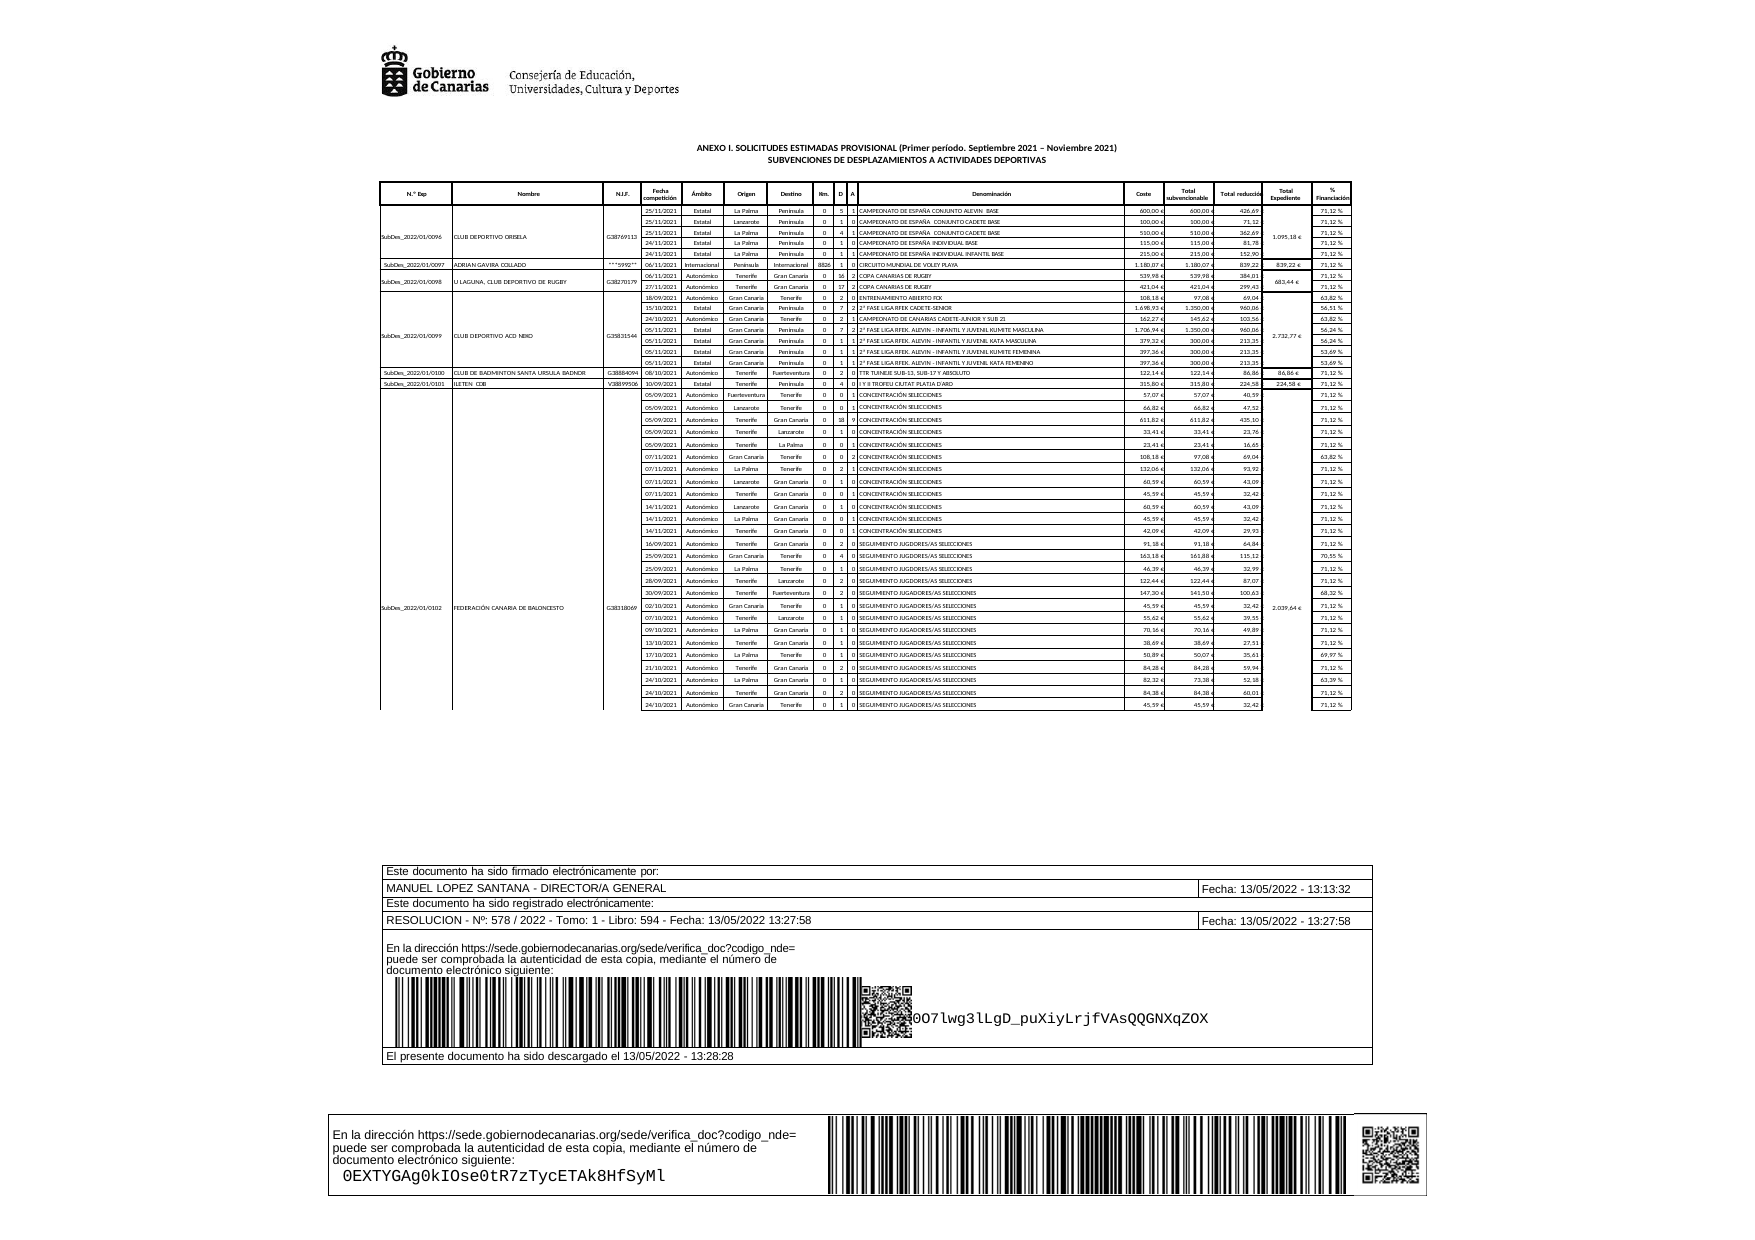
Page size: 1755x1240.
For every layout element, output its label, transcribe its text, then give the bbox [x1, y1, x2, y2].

table_cell Autonómico [682, 500, 723, 511]
table_cell G38769113 [604, 206, 641, 258]
table_cell 71,12 % [1313, 500, 1351, 511]
table_cell 24/11/2021 [642, 238, 681, 247]
table_cell 0 [814, 513, 833, 524]
table_cell 510,00 € [1165, 227, 1213, 237]
table_cell 0 [848, 636, 857, 648]
table_cell 1 [834, 259, 847, 269]
table_cell 1 [848, 513, 857, 524]
table_cell Este documento ha sido registrado electrónicamente: [383, 898, 1372, 911]
table_cell 397,36 € [1125, 346, 1164, 356]
table_cell CAMPEONATO DE ESPAÑA CONJUNTO ALEVIN BASE [858, 206, 1124, 215]
table_cell 421,04 € [1125, 281, 1164, 291]
table_cell 2.732,77 € [1263, 293, 1311, 367]
table_cell La Palma [724, 463, 767, 474]
table_cell 115,00 € [1165, 238, 1213, 247]
table_cell 0 [814, 335, 833, 345]
table_cell 64,84 € [1214, 537, 1261, 548]
table_cell CAMPEONATO DE ESPAÑA CONJUNTO CADETE BASE [858, 227, 1124, 237]
table_cell Autonómico [682, 686, 723, 697]
table_cell 0 [848, 574, 857, 586]
table_cell 71,12 % [1313, 401, 1351, 412]
table_cell 1 [834, 335, 847, 345]
table_cell SEGUIMIENTO JUGADORES/AS SELECCIONES [858, 587, 1124, 598]
table_cell 73,38 € [1165, 674, 1213, 685]
table_cell Península [768, 303, 813, 312]
table_cell 539,98 € [1125, 270, 1164, 280]
table_cell Autonómico [682, 562, 723, 573]
table_cell Autonómico [682, 513, 723, 524]
table_cell Tenerife [724, 537, 767, 548]
table_cell 45,59 € [1125, 599, 1164, 611]
table_cell 60,59 € [1165, 500, 1213, 511]
table_cell TTR TUINEJE SUB-13, SUB-17 Y ABSOLUTO [858, 368, 1124, 377]
table_cell CLUB DEPORTIVO ORISELA [453, 206, 603, 258]
table_cell Tenerife [724, 661, 767, 672]
table_cell Autonómico [682, 574, 723, 586]
table_cell 32,99 € [1214, 562, 1261, 573]
table_cell Fuerteventura [768, 368, 813, 377]
table_cell Lanzarote [724, 475, 767, 487]
table_cell Lanzarote [724, 401, 767, 412]
table_cell 16,65 € [1214, 438, 1261, 449]
table_cell Autonómico [682, 292, 723, 302]
table_cell 71,12 % [1313, 686, 1351, 697]
table_cell MANUEL LOPEZ SANTANA - DIRECTOR/A GENERAL [383, 880, 1198, 897]
table_cell 0 [848, 238, 857, 247]
table_cell 45,59 € [1165, 513, 1213, 524]
table_cell SEGUIMIENTO JUGADORES/AS SELECCIONES [858, 624, 1124, 635]
table_cell La Palma [724, 227, 767, 237]
table_cell 27,51 € [1214, 636, 1261, 648]
table_cell 1.180,07 € [1125, 259, 1164, 269]
table_cell 69,04 € [1214, 450, 1261, 462]
table_cell G38270179 [604, 270, 641, 291]
table_cell Península [768, 324, 813, 334]
table_cell Tenerife [724, 413, 767, 424]
table_cell 63,39 % [1313, 674, 1351, 685]
table_cell Autonómico [682, 488, 723, 499]
table_cell 18/09/2021 [642, 292, 681, 302]
table_cell SEGUIMIENTO JUGADORES/AS SELECCIONES [858, 661, 1124, 672]
table_cell 2 [834, 368, 847, 377]
table_cell 600,00 € [1125, 206, 1164, 215]
table_cell Lanzarote [768, 426, 813, 437]
table_cell Gran Canaria [724, 550, 767, 561]
table_cell Península [768, 335, 813, 345]
table_cell Autonómico [682, 438, 723, 449]
table_cell 33,41 € [1125, 426, 1164, 437]
table_cell 56,24 % [1313, 335, 1351, 345]
table_cell 0 [814, 488, 833, 499]
table_cell 0 [848, 368, 857, 377]
table_cell 05/09/2021 [642, 426, 681, 437]
table_cell Autonómico [682, 401, 723, 412]
table_cell 299,43 € [1214, 281, 1261, 291]
table_cell 71,12 % [1313, 368, 1351, 377]
table_cell 46,39 € [1125, 562, 1164, 573]
table_cell 2 [848, 450, 857, 462]
table_cell CONCENTRACIÓN SELECCIONES [858, 500, 1124, 511]
table_cell COPA CANARIAS DE RUGBY [858, 270, 1124, 280]
table_cell Autonómico [682, 649, 723, 660]
table_cell 08/10/2021 [642, 368, 681, 377]
table_cell 71,12 % [1313, 389, 1351, 400]
table_cell 384,01 € [1214, 270, 1261, 280]
table_cell 103,56 € [1214, 314, 1261, 323]
table_cell G38884094 [604, 368, 641, 377]
table_cell 45,59 € [1165, 599, 1213, 611]
table_cell 84,38 € [1125, 686, 1164, 697]
table_cell 59,94 € [1214, 661, 1261, 672]
table_cell 42,09 € [1125, 525, 1164, 536]
table_cell Gran Canaria [768, 513, 813, 524]
table_cell 0 [814, 379, 833, 388]
table_cell 0 [834, 488, 847, 499]
table_cell Tenerife [768, 649, 813, 660]
table_cell 0 [814, 314, 833, 323]
table_cell 1.350,00 € [1165, 303, 1213, 312]
table_cell ILETEN CDB [453, 379, 603, 388]
table_cell 60,59 € [1165, 475, 1213, 487]
table_cell Estatal [682, 249, 723, 258]
table_cell 42,09 € [1165, 525, 1213, 536]
table_cell 87,07 € [1214, 574, 1261, 586]
table_cell 71,12 € [1214, 216, 1261, 226]
table_cell 27/11/2021 [642, 281, 681, 291]
table_cell Fuerteventura [768, 587, 813, 598]
table_cell Tenerife [768, 463, 813, 474]
table_cell 71,12 % [1313, 475, 1351, 487]
table_cell CONCENTRACIÓN SELECCIONES [858, 475, 1124, 487]
table_cell Península [768, 357, 813, 367]
table_cell 82,32 € [1125, 674, 1164, 685]
table_cell 0 [814, 368, 833, 377]
table_cell Tenerife [768, 450, 813, 462]
table_cell 539,98 € [1165, 270, 1213, 280]
table_cell CONCENTRACIÓN SELECCIONES [858, 463, 1124, 474]
table_cell Estatal [682, 216, 723, 226]
table_cell 2 [848, 324, 857, 334]
table_cell 70,16 € [1125, 624, 1164, 635]
table_cell 0 [848, 475, 857, 487]
table_cell 71,12 % [1313, 537, 1351, 548]
table_cell SEGUIMIENTO JUGADORES/AS SELECCIONES [858, 636, 1124, 648]
table_cell 300,00 € [1165, 335, 1213, 345]
table_cell 18 [834, 413, 847, 424]
table_cell 71,12 % [1313, 488, 1351, 499]
table_cell 71,12 % [1313, 574, 1351, 586]
table_cell 1 [848, 227, 857, 237]
table_cell Península [768, 206, 813, 215]
table_cell 17 [834, 281, 847, 291]
table_cell 147,30 € [1125, 587, 1164, 598]
table_cell 60,01 € [1214, 686, 1261, 697]
table_cell G38318069 [604, 389, 641, 710]
table_cell V38899506 [604, 379, 641, 388]
table_cell 0 [814, 206, 833, 215]
table_cell ADRIAN GAVIRA COLLADO [453, 259, 603, 269]
table_cell 05/11/2021 [642, 335, 681, 345]
table_cell 0 [814, 550, 833, 561]
table_cell Gran Canaria [768, 413, 813, 424]
table_cell 2ª FASE LIGA RFEK. ALEVIN - INFANTIL Y JUVENIL KUMITE MASCULINA [858, 324, 1124, 334]
table_cell 71,12 % [1313, 206, 1351, 215]
table_cell Fuerteventura [724, 389, 767, 400]
table_cell 86,86 € [1263, 369, 1311, 377]
table_cell CAMPEONATO DE ESPAÑA INDIVIDUAL INFANTIL BASE [858, 249, 1124, 258]
table_header Denominación [859, 183, 1123, 204]
table_cell 0 [834, 525, 847, 536]
table_cell 1.350,00 € [1165, 324, 1213, 334]
table_cell 1 [848, 249, 857, 258]
table_cell 05/11/2021 [642, 324, 681, 334]
table_cell 213,35 € [1214, 346, 1261, 356]
table_cell 960,06 € [1214, 324, 1261, 334]
table_cell COPA CANARIAS DE RUGBY [858, 281, 1124, 291]
table_cell 39,55 € [1214, 612, 1261, 623]
table_cell Tenerife [768, 599, 813, 611]
table_cell 05/11/2021 [642, 346, 681, 356]
table_cell 66,82 € [1165, 401, 1213, 412]
table_cell Autonómico [682, 661, 723, 672]
table_cell 45,59 € [1165, 488, 1213, 499]
table_cell 0 [848, 674, 857, 685]
table_cell Gran Canaria [768, 537, 813, 548]
table_cell 52,18 € [1214, 674, 1261, 685]
table_cell 1 [848, 463, 857, 474]
table_cell 108,18 € [1125, 450, 1164, 462]
table_cell La Palma [724, 249, 767, 258]
table_cell 1 [848, 335, 857, 345]
table_cell La Palma [724, 238, 767, 247]
table_cell 25/09/2021 [642, 562, 681, 573]
table_cell 122,14 € [1125, 368, 1164, 377]
table_cell Estatal [682, 346, 723, 356]
table_cell Gran Canaria [768, 270, 813, 280]
table_cell 2ª FASE LIGA RFEK. ALEVIN - INFANTIL Y JUVENIL KUMITE FEMENINA [858, 346, 1124, 356]
table_cell SEGUIMIENTO JUGADORES/AS SELECCIONES [858, 686, 1124, 697]
table_cell 0 [814, 463, 833, 474]
table_cell 7 [834, 303, 847, 312]
table_cell 0 [834, 389, 847, 400]
table_cell Gran Canaria [724, 346, 767, 356]
table_cell 839,22 € [1263, 260, 1311, 269]
table_cell 100,00 € [1165, 216, 1213, 226]
table_cell 57,07 € [1165, 389, 1213, 400]
table_cell Gran Canaria [768, 500, 813, 511]
table_cell 215,00 € [1125, 249, 1164, 258]
table_cell Estatal [682, 357, 723, 367]
table_cell Gran Canaria [768, 281, 813, 291]
table_cell 315,80 € [1165, 379, 1213, 388]
table_cell SEGUIMIENTO JUGDORES/AS SELECCIONES [858, 574, 1124, 586]
table_cell 71,12 % [1313, 270, 1351, 280]
table_cell 0 [848, 216, 857, 226]
table_cell 05/09/2021 [642, 413, 681, 424]
table_cell 21/10/2021 [642, 661, 681, 672]
table_cell 5 [834, 206, 847, 215]
table_cell 1 [834, 599, 847, 611]
table_cell 06/11/2021 [642, 270, 681, 280]
table_cell SubDes_2022/01/0097 [381, 259, 452, 269]
table_cell Gran Canaria [768, 624, 813, 635]
table_cell 50,89 € [1125, 649, 1164, 660]
table_cell Internacional [768, 259, 813, 269]
table_cell Autonómico [682, 368, 723, 377]
table_cell 71,12 % [1313, 216, 1351, 226]
table_cell 17/10/2021 [642, 649, 681, 660]
table_cell U LAGUNA, CLUB DEPORTIVO DE RUGBY [453, 270, 603, 291]
table_cell Tenerife [724, 686, 767, 697]
table_cell 0 [848, 624, 857, 635]
table_cell 132,06 € [1125, 463, 1164, 474]
table_cell 2 [834, 463, 847, 474]
table_cell 100,00 € [1125, 216, 1164, 226]
table_cell 0 [814, 216, 833, 226]
table_cell 0 [848, 587, 857, 598]
table_cell 421,04 € [1165, 281, 1213, 291]
table_cell Gran Canaria [768, 475, 813, 487]
table_cell 1 [848, 438, 857, 449]
table_header D [835, 183, 846, 204]
table_cell Tenerife [724, 379, 767, 388]
table_cell 0 [834, 513, 847, 524]
table_cell SEGUIMIENTO JUGADORES/AS SELECCIONES [858, 674, 1124, 685]
table_cell 70,55 % [1313, 550, 1351, 561]
table_cell 115,00 € [1125, 238, 1164, 247]
table_cell 24/11/2021 [642, 249, 681, 258]
table_cell 4 [834, 550, 847, 561]
table_cell 46,39 € [1165, 562, 1213, 573]
table_cell 132,06 € [1165, 463, 1213, 474]
table_header Total reducción [1215, 183, 1261, 204]
table_cell 91,18 € [1165, 537, 1213, 548]
table_cell 161,88 € [1165, 550, 1213, 561]
table_cell 2 [834, 574, 847, 586]
table_cell 71,12 % [1313, 624, 1351, 635]
table_cell Tenerife [724, 612, 767, 623]
table_cell Autonómico [682, 674, 723, 685]
table_cell 32,42 € [1214, 488, 1261, 499]
table_cell 2ª FASE LIGA RFEK. ALEVIN - INFANTIL Y JUVENIL KATA FEMENINO [858, 357, 1124, 367]
table_cell 315,80 € [1125, 379, 1164, 388]
table_cell La Palma [724, 649, 767, 660]
table_cell Tenerife [724, 488, 767, 499]
table_cell 163,18 € [1125, 550, 1164, 561]
table_cell Tenerife [724, 438, 767, 449]
table_cell Gran Canaria [724, 450, 767, 462]
table_cell 71,12 % [1313, 426, 1351, 437]
table_cell 1 [848, 206, 857, 215]
table_cell Autonómico [682, 587, 723, 598]
table_cell 14/11/2021 [642, 513, 681, 524]
table_cell 55,62 € [1165, 612, 1213, 623]
table_cell 1 [834, 346, 847, 356]
table_cell Fecha: 13/05/2022 - 13:27:58 [1199, 912, 1372, 928]
table_cell 2 [834, 537, 847, 548]
table_cell 24/10/2021 [642, 686, 681, 697]
table_cell Autonómico [682, 389, 723, 400]
table_cell 2 [834, 686, 847, 697]
table_cell Gran Canaria [724, 303, 767, 312]
table_cell Tenerife [724, 368, 767, 377]
table_cell 71,12 % [1313, 562, 1351, 573]
table_cell 71,12 % [1313, 249, 1351, 258]
table_cell CONCENTRACIÓN SELECCIONES [858, 413, 1124, 424]
table_cell 71,12 % [1313, 438, 1351, 449]
table_cell Gran Canaria [724, 357, 767, 367]
table_header % Financiación [1313, 183, 1350, 204]
table_cell Autonómico [682, 314, 723, 323]
table_cell 07/10/2021 [642, 612, 681, 623]
table_cell 1 [848, 389, 857, 400]
table_cell 71,12 % [1313, 379, 1351, 388]
table_cell 71,12 % [1313, 413, 1351, 424]
table_cell 0 [814, 281, 833, 291]
table_cell 215,00 € [1165, 249, 1213, 258]
table_cell Estatal [682, 238, 723, 247]
table_cell 84,38 € [1165, 686, 1213, 697]
table_cell 0 [814, 303, 833, 312]
table_cell 45,59 € [1165, 698, 1213, 710]
table_cell 0 [814, 562, 833, 573]
table_cell 71,12 % [1313, 281, 1351, 291]
table_cell Tenerife [768, 698, 813, 710]
table_cell 0 [848, 259, 857, 269]
table_cell Tenerife [724, 426, 767, 437]
table_cell 38,69 € [1165, 636, 1213, 648]
table_cell 108,18 € [1125, 292, 1164, 302]
table_cell 43,09 € [1214, 500, 1261, 511]
table_header Total Expediente [1263, 183, 1311, 204]
table_cell 162,27 € [1125, 314, 1164, 323]
table_cell 0 [814, 649, 833, 660]
table_cell 30/09/2021 [642, 587, 681, 598]
table_cell 84,28 € [1125, 661, 1164, 672]
table_cell 397,36 € [1125, 357, 1164, 367]
table_cell 50,07 € [1165, 649, 1213, 660]
table_cell 71,12 % [1313, 599, 1351, 611]
table_cell Península [724, 259, 767, 269]
table_cell 0 [814, 450, 833, 462]
table_cell 2 [834, 314, 847, 323]
table_cell 45,59 € [1125, 698, 1164, 710]
table_cell 13/10/2021 [642, 636, 681, 648]
table_cell 53,69 % [1313, 357, 1351, 367]
table_cell Gran Canaria [724, 314, 767, 323]
table_cell 63,82 % [1313, 314, 1351, 323]
table_cell 213,35 € [1214, 357, 1261, 367]
table_cell 55,62 € [1125, 612, 1164, 623]
table_cell 1 [848, 488, 857, 499]
table_cell 0 [814, 661, 833, 672]
table_cell 81,78 € [1214, 238, 1261, 247]
table_cell Autonómico [682, 550, 723, 561]
table_cell Gran Canaria [724, 324, 767, 334]
table_cell 426,69 € [1214, 206, 1261, 215]
table_cell La Palma [768, 438, 813, 449]
table_cell Estatal [682, 379, 723, 388]
table_cell 1 [834, 562, 847, 573]
table_cell 0 [848, 686, 857, 697]
table_cell CONCENTRACIÓN SELECCIONES [858, 488, 1124, 499]
table_cell 71,12 % [1313, 227, 1351, 237]
table_cell 16 [834, 270, 847, 280]
table_cell 1 [848, 357, 857, 367]
table_cell 45,59 € [1125, 488, 1164, 499]
table_cell 07/11/2021 [642, 488, 681, 499]
table_cell 1 [834, 649, 847, 660]
table_cell 07/11/2021 [642, 450, 681, 462]
table_cell 2 [834, 661, 847, 672]
table_cell Gran Canaria [724, 698, 767, 710]
table_cell 24/10/2021 [642, 314, 681, 323]
table_cell La Palma [724, 513, 767, 524]
table_cell 66,82 € [1125, 401, 1164, 412]
table_cell 23,41 € [1125, 438, 1164, 449]
table_cell Gran Canaria [768, 661, 813, 672]
table_cell 43,09 € [1214, 475, 1261, 487]
table_cell SubDes_2022/01/0101 [381, 379, 452, 388]
table_cell 24/10/2021 [642, 674, 681, 685]
table_cell 47,52 € [1214, 401, 1261, 412]
table_cell 38,69 € [1125, 636, 1164, 648]
table_cell 91,18 € [1125, 537, 1164, 548]
table_cell CAMPEONATO DE ESPAÑA INDIVIDUAL BASE [858, 238, 1124, 247]
table_cell 71,12 % [1313, 636, 1351, 648]
table_cell 122,44 € [1125, 574, 1164, 586]
table_cell 510,00 € [1125, 227, 1164, 237]
table_cell 1 [834, 357, 847, 367]
table_cell 10/09/2021 [642, 379, 681, 388]
table_cell 60,59 € [1125, 475, 1164, 487]
table_cell SEGUIMIENTO JUGADORES/AS SELECCIONES [858, 599, 1124, 611]
table_cell Gran Canaria [768, 674, 813, 685]
table_cell 122,14 € [1165, 368, 1213, 377]
text ANEXO I. SOLICITUDES ESTIMADAS PROVISIONAL (Primer período. Septiembre 2021 – Noviembre 2021) SUBVENCIONES DE DESPLAZAMIENTOS A ACTIVIDADES DEPORTIVAS [697, 142, 1154, 165]
table_cell 0 [814, 346, 833, 356]
table_cell Península [768, 346, 813, 356]
table_cell 0 [848, 599, 857, 611]
table_cell 600,00 € [1165, 206, 1213, 215]
table_cell 435,10 € [1214, 413, 1261, 424]
table_cell SubDes_2022/01/0096 [381, 206, 452, 258]
table_cell 05/09/2021 [642, 438, 681, 449]
table_cell Tenerife [724, 525, 767, 536]
table_header N.º Exp [381, 183, 451, 204]
table_cell La Palma [724, 206, 767, 215]
table_cell 53,69 % [1313, 346, 1351, 356]
table_cell 8826 [814, 259, 833, 269]
table_cell 2 [848, 281, 857, 291]
table_cell Internacional [682, 259, 723, 269]
table_cell 71,12 % [1313, 513, 1351, 524]
table_cell 1 [848, 314, 857, 323]
table_cell Tenerife [768, 562, 813, 573]
table_cell SubDes_2022/01/0099 [381, 292, 452, 367]
table_cell Tenerife [768, 314, 813, 323]
table_cell CONCENTRACIÓN SELECCIONES [858, 438, 1124, 449]
table_cell 0 [814, 357, 833, 367]
table_cell 32,42 € [1214, 513, 1261, 524]
table_cell 0 [848, 537, 857, 548]
table_cell 4 [834, 379, 847, 388]
table_cell La Palma [724, 674, 767, 685]
table_cell Península [768, 238, 813, 247]
table_cell 71,12 % [1313, 612, 1351, 623]
table_cell Lanzarote [724, 500, 767, 511]
table_cell 60,59 € [1125, 500, 1164, 511]
table_cell I Y II TROFEU CIUTAT PLATJA D´ARO [858, 379, 1124, 388]
table_cell 35,61 € [1214, 649, 1261, 660]
table_cell Tenerife [724, 270, 767, 280]
table_cell La Palma [724, 624, 767, 635]
table_cell 379,32 € [1125, 335, 1164, 345]
table_cell Tenerife [724, 574, 767, 586]
table_cell Autonómico [682, 270, 723, 280]
table_cell 0 [814, 500, 833, 511]
table_cell Gran Canaria [768, 525, 813, 536]
table_cell 145,62 € [1165, 314, 1213, 323]
table_cell Lanzarote [768, 574, 813, 586]
table_header Total subvencionable [1165, 183, 1213, 204]
table_cell Tenerife [724, 587, 767, 598]
table_cell CONCENTRACIÓN SELECCIONES [858, 513, 1124, 524]
table_cell 0 [814, 624, 833, 635]
table_cell 0 [814, 438, 833, 449]
table_cell CONCENTRACIÓN SELECCIONES [858, 389, 1124, 400]
table_cell 1 [834, 238, 847, 247]
table_cell 0 [848, 661, 857, 672]
table_cell 9 [848, 413, 857, 424]
table_cell 40,59 € [1214, 389, 1261, 400]
table_cell 1 [834, 475, 847, 487]
table_cell 0 [834, 401, 847, 412]
table_cell 0 [814, 698, 833, 710]
table_cell 0 [848, 426, 857, 437]
table_cell 0 [814, 525, 833, 536]
table_cell SubDes_2022/01/0098 [381, 270, 452, 291]
table_cell SEGUIMIENTO JUGADORES/AS SELECCIONES [858, 612, 1124, 623]
table_cell ENTRENAMIENTO ABIERTO FCK [858, 292, 1124, 302]
table_cell 1 [834, 426, 847, 437]
table_cell Gran Canaria [768, 488, 813, 499]
table_cell 0 [848, 562, 857, 573]
table_cell 71,12 % [1313, 525, 1351, 536]
table_cell Tenerife [724, 281, 767, 291]
table_cell 141,50 € [1165, 587, 1213, 598]
table_cell 0 [814, 324, 833, 334]
table_cell 362,69 € [1214, 227, 1261, 237]
table_cell 2ª FASE LIGA RFEK. ALEVIN - INFANTIL Y JUVENIL KATA MASCULINA [858, 335, 1124, 345]
table_cell RESOLUCION - Nº: 578 / 2022 - Tomo: 1 - Libro: 594 - Fecha: 13/05/2022 13:27:58 [383, 912, 1198, 928]
table_header A [848, 183, 857, 204]
table_cell 14/11/2021 [642, 500, 681, 511]
table_header Coste [1125, 183, 1163, 204]
table_cell 1.698,93 € [1125, 303, 1164, 312]
table_cell 0 [848, 698, 857, 710]
table_cell Autonómico [682, 475, 723, 487]
table_cell Península [768, 216, 813, 226]
table_cell 05/09/2021 [642, 401, 681, 412]
table_cell 0 [814, 413, 833, 424]
table_cell Gran Canaria [724, 335, 767, 345]
table_cell 0 [848, 612, 857, 623]
table_cell 0 [814, 599, 833, 611]
table_cell Autonómico [682, 281, 723, 291]
table_cell 1 [834, 636, 847, 648]
table_header Este documento ha sido firmado electrónicamente por: [383, 866, 1372, 879]
table_cell 05/09/2021 [642, 389, 681, 400]
table_cell 05/11/2021 [642, 357, 681, 367]
table_cell Estatal [682, 206, 723, 215]
table_cell 2 [848, 303, 857, 312]
table_cell 0 [848, 379, 857, 388]
table_cell 0 [834, 438, 847, 449]
table_cell 152,90 € [1214, 249, 1261, 258]
table_cell Estatal [682, 227, 723, 237]
table_cell Autonómico [682, 599, 723, 611]
table_cell 0 [814, 686, 833, 697]
table_cell 24/10/2021 [642, 698, 681, 710]
table_cell 0 [814, 249, 833, 258]
table_cell 69,04 € [1214, 292, 1261, 302]
table_cell 611,82 € [1165, 413, 1213, 424]
table_cell 23,41 € [1165, 438, 1213, 449]
table_cell SEGUIMIENTO JUGADORES/AS SELECCIONES [858, 698, 1124, 710]
table_cell 07/11/2021 [642, 463, 681, 474]
table_cell 71,12 % [1313, 661, 1351, 672]
table_cell 0 [814, 537, 833, 548]
table_cell CAMPEONATO DE ESPAÑA CONJUNTO CADETE BASE [858, 216, 1124, 226]
table_cell Autonómico [682, 624, 723, 635]
table_cell 0 [814, 292, 833, 302]
table_cell 06/11/2021 [642, 259, 681, 269]
table_cell 2 [834, 292, 847, 302]
table_cell 0 [814, 270, 833, 280]
table_cell Autonómico [682, 636, 723, 648]
table_cell 45,59 € [1125, 513, 1164, 524]
table_cell SEGUIMIENTO JUGDORES/AS SELECCIONES [858, 562, 1124, 573]
table_cell 14/11/2021 [642, 525, 681, 536]
table_cell FEDERACIÓN CANARIA DE BALONCESTO [453, 389, 603, 710]
table_cell 25/11/2021 [642, 206, 681, 215]
table_cell 63,82 % [1313, 450, 1351, 462]
table_cell 84,28 € [1165, 661, 1213, 672]
table_cell 224,58 € [1214, 379, 1261, 388]
table_cell 1 [834, 624, 847, 635]
table_cell 1 [834, 500, 847, 511]
table_cell 25/11/2021 [642, 227, 681, 237]
table_cell 09/10/2021 [642, 624, 681, 635]
table_cell Gran Canaria [724, 292, 767, 302]
table_cell Estatal [682, 303, 723, 312]
table_cell 0 [814, 227, 833, 237]
table_cell 32,42 € [1214, 599, 1261, 611]
table_cell 68,32 % [1313, 587, 1351, 598]
table_cell SEGUIMIENTO JUGADORES/AS SELECCIONES [858, 649, 1124, 660]
table_cell CAMPEONATO DE CANARIAS CADETE-JUNIOR Y SUB 21 [858, 314, 1124, 323]
table_cell 49,89 € [1214, 624, 1261, 635]
table_cell 2.039,64 € [1263, 390, 1311, 710]
table_cell En la dirección https://sede.gobiernodecanarias.org/sede/verifica_doc?codigo_nde= puede ser comprobada la autenticidad de esta copia, mediante el número de documento electrónico siguiente: 0O7lwg3lLgD_puXiyLrjfVAsQQGNXqZOX [383, 930, 1372, 1047]
table_cell 0 [814, 674, 833, 685]
table_cell 0 [848, 649, 857, 660]
table_cell 0 [814, 636, 833, 648]
table_cell Lanzarote [724, 216, 767, 226]
table_cell Gran Canaria [768, 636, 813, 648]
table_header Fecha competición [642, 183, 681, 204]
table_cell 1 [848, 401, 857, 412]
table_cell Gran Canaria [724, 599, 767, 611]
table_cell 07/11/2021 [642, 475, 681, 487]
table_cell Tenerife [724, 636, 767, 648]
table_cell 71,12 % [1313, 238, 1351, 247]
table_cell 32,42 € [1214, 698, 1261, 710]
table_cell Península [768, 379, 813, 388]
table_cell 1 [834, 216, 847, 226]
table_cell Autonómico [682, 463, 723, 474]
table_cell CONCENTRACIÓN SELECCIONES [858, 525, 1124, 536]
table_cell Tenerife [768, 401, 813, 412]
table_cell 683,44 € [1263, 271, 1311, 291]
table_cell Autonómico [682, 612, 723, 623]
table_cell 1.095,18 € [1263, 206, 1311, 258]
table_cell 71,12 % [1313, 259, 1351, 269]
table_cell CONCENTRACIÓN SELECCIONES [858, 426, 1124, 437]
table_cell Tenerife [768, 292, 813, 302]
table_cell CIRCUITO MUNDIAL DE VOLEY PLAYA [858, 259, 1124, 269]
table_cell 0 [834, 450, 847, 462]
table_cell 57,07 € [1125, 389, 1164, 400]
table_cell 63,82 % [1313, 292, 1351, 302]
table_cell 29,93 € [1214, 525, 1261, 536]
table_cell 25/11/2021 [642, 216, 681, 226]
table_cell 0 [814, 574, 833, 586]
table_cell 300,00 € [1165, 346, 1213, 356]
table_cell 93,92 € [1214, 463, 1261, 474]
table_cell 70,16 € [1165, 624, 1213, 635]
table_cell 97,08 € [1165, 292, 1213, 302]
table_cell 2 [834, 587, 847, 598]
table_cell 0 [848, 500, 857, 511]
table_header Destino [768, 183, 812, 204]
table_cell CONCENTRACIÓN SELECCIONES [858, 401, 1124, 412]
table_cell 33,41 € [1165, 426, 1213, 437]
table_cell SubDes_2022/01/0102 [381, 389, 452, 710]
table_cell 71,12 % [1313, 463, 1351, 474]
table_cell 23,76 € [1214, 426, 1261, 437]
table_header N.I.F. [604, 183, 640, 204]
table_cell 122,44 € [1165, 574, 1213, 586]
table_cell 960,06 € [1214, 303, 1261, 312]
table_cell 25/09/2021 [642, 550, 681, 561]
table_cell 56,51 % [1313, 303, 1351, 312]
table_cell Autonómico [682, 698, 723, 710]
table_cell 56,24 % [1313, 324, 1351, 334]
table_cell 0 [814, 587, 833, 598]
table_header Origen [725, 183, 766, 204]
table_cell Estatal [682, 335, 723, 345]
table_cell 0 [848, 550, 857, 561]
table_cell Autonómico [682, 450, 723, 462]
table_cell 0 [814, 475, 833, 487]
table_cell 839,22 € [1214, 259, 1261, 269]
table_cell Fecha: 13/05/2022 - 13:13:32 [1199, 880, 1372, 897]
table_cell ***5992** [604, 259, 641, 269]
table_cell 0 [814, 389, 833, 400]
table_cell 4 [834, 227, 847, 237]
table_cell CONCENTRACIÓN SELECCIONES [858, 450, 1124, 462]
table_header Ámbito [683, 183, 723, 204]
table_cell 300,00 € [1165, 357, 1213, 367]
table_cell 0 [848, 292, 857, 302]
table_cell Estatal [682, 324, 723, 334]
table_cell 1.180,07 € [1165, 259, 1213, 269]
table_cell CLUB DEPORTIVO ACD NEKO [453, 292, 603, 367]
table_cell El presente documento ha sido descargado el 13/05/2022 - 13:28:28 [383, 1048, 1372, 1064]
table_cell Tenerife [768, 389, 813, 400]
table_cell 1 [848, 346, 857, 356]
table_cell Península [768, 227, 813, 237]
table_cell Península [768, 249, 813, 258]
table_cell 1.706,94 € [1125, 324, 1164, 334]
table_cell Tenerife [768, 550, 813, 561]
table_cell 0 [814, 426, 833, 437]
table_cell 611,82 € [1125, 413, 1164, 424]
table_header Km. [814, 183, 833, 204]
table_cell 28/09/2021 [642, 574, 681, 586]
table_cell 100,63 € [1214, 587, 1261, 598]
table_cell Gran Canaria [768, 686, 813, 697]
table_cell 213,35 € [1214, 335, 1261, 345]
table_cell La Palma [724, 562, 767, 573]
table_cell CLUB DE BADMINTON SANTA URSULA BADNOR [453, 368, 603, 377]
table_cell 224,58 € [1263, 380, 1311, 388]
table_cell 1 [834, 249, 847, 258]
table_cell 115,12 € [1214, 550, 1261, 561]
table_cell SEGUIMIENTO JUGDORES/AS SELECCIONES [858, 550, 1124, 561]
table_cell Autonómico [682, 426, 723, 437]
table_cell 97,08 € [1165, 450, 1213, 462]
table_cell 1 [834, 698, 847, 710]
table_cell 1 [834, 612, 847, 623]
table_cell SubDes_2022/01/0100 [381, 368, 452, 377]
table_cell 15/10/2021 [642, 303, 681, 312]
table_cell 86,86 € [1214, 368, 1261, 377]
table_cell 69,97 % [1313, 649, 1351, 660]
table_cell Autonómico [682, 413, 723, 424]
table_cell G35831544 [604, 292, 641, 367]
table_cell 0 [814, 238, 833, 247]
table_cell 2 [848, 270, 857, 280]
table_cell 2ª FASE LIGA RFEK CADETE-SENIOR [858, 303, 1124, 312]
table_cell 1 [834, 674, 847, 685]
table_cell 71,12 % [1313, 698, 1351, 710]
table_cell 16/09/2021 [642, 537, 681, 548]
table_cell Autonómico [682, 525, 723, 536]
table_cell SEGUIMIENTO JUGDORES/AS SELECCIONES [858, 537, 1124, 548]
table_cell Autonómico [682, 537, 723, 548]
table_header Nombre [453, 183, 602, 204]
table_cell 0 [814, 612, 833, 623]
table_cell 0 [814, 401, 833, 412]
table_cell 7 [834, 324, 847, 334]
table_cell Lanzarote [768, 612, 813, 623]
table_cell 02/10/2021 [642, 599, 681, 611]
table_cell 1 [848, 525, 857, 536]
